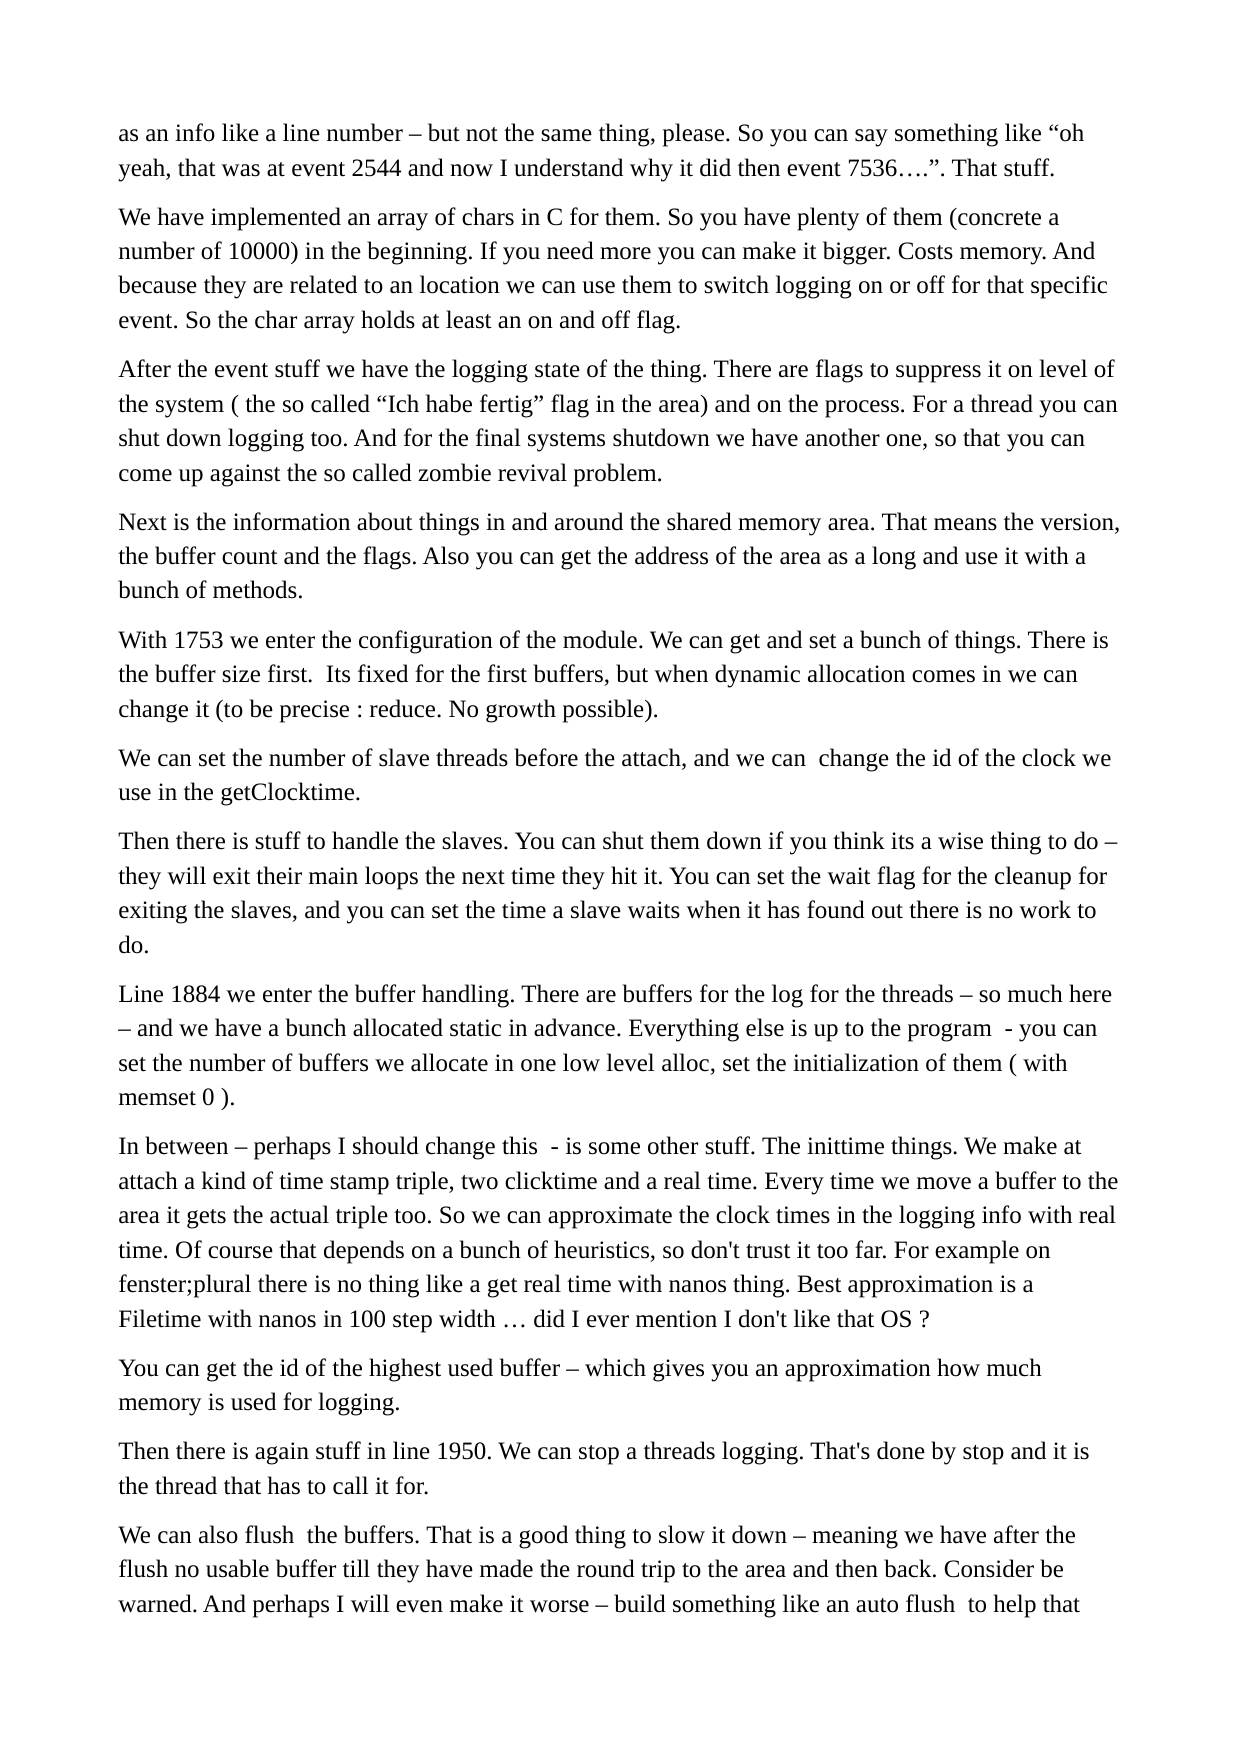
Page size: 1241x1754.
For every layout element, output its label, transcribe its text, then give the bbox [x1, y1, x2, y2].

text With 1753 we enter the configuration of the module. We can get and set a bunch of things. There is the buffer size first. Its fixed for the first buffers, but when dynamic allocation comes in we can change it (to be precise : reduce. No growth possible). [118, 625, 1122, 722]
text You can get the id of the highest used buffer – which gives you an approximation how much memory is used for logging. [118, 1353, 1122, 1416]
text Then there is stuff to handle the slaves. You can shut them down if you think its a wise thing to do – they will exit their main loops the next time they hit it. You can set the wait flag for the cleanup for exiting the slaves, and you can set the time a slave waits when it has found out there is no work to do. [118, 826, 1122, 958]
text We can also flush the buffers. That is a good thing to slow it down – meaning we have after the flush no usable buffer till they have made the round trip to the area and then back. Consider be warned. And perhaps I will even make it worse – build something like an auto flush to help that [118, 1520, 1122, 1617]
text Next is the information about things in and around the shared memory area. That means the version, the buffer count and the flags. Also you can get the address of the area as a long and use it with a bunch of methods. [118, 507, 1122, 604]
text Line 1884 we enter the buffer handling. There are buffers for the log for the threads – so much here – and we have a bunch allocated static in advance. Everything else is up to the program - you can set the number of buffers we allocate in one low level alloc, set the initialization of them ( with memset 0 ). [118, 979, 1122, 1111]
text We have implemented an array of chars in C for them. So you have plenty of them (concrete a number of 10000) in the beginning. If you need more you can make it bigger. Costs memory. And because they are related to an location we can use them to switch logging on or off for that specific event. So the char array holds at least an on and off flag. [118, 202, 1122, 334]
text After the event stuff we have the logging state of the thing. There are flags to suppress it on level of the system ( the so called “Ich habe fertig” flag in the area) and on the process. For a thread you can shut down logging too. And for the final systems shutdown we have another one, so that you can come up against the so called zombie revival problem. [118, 354, 1122, 486]
text as an info like a line number – but not the same thing, please. So you can say something like “oh yeah, that was at event 2544 and now I understand why it did then event 7536….”. That stuff. [118, 118, 1122, 181]
text In between – perhaps I should change this - is some other stuff. The inittime things. We make at attach a kind of time stamp triple, two clicktime and a real time. Every time we move a buffer to the area it gets the actual triple too. So we can approximate the clock times in the logging info with real time. Of course that depends on a bunch of heuristics, so don't trust it too far. For example on fenster;plural there is no thing like a get real time with nanos thing. Best approximation is a Filetime with nanos in 100 step width … did I ever mention I don't like that OS ? [118, 1131, 1122, 1332]
text We can set the number of slave threads before the attach, and we can change the id of the clock we use in the getClocktime. [118, 743, 1122, 806]
text Then there is again stuff in line 1950. We can stop a threads logging. That's done by stop and it is the thread that has to call it for. [118, 1436, 1122, 1499]
